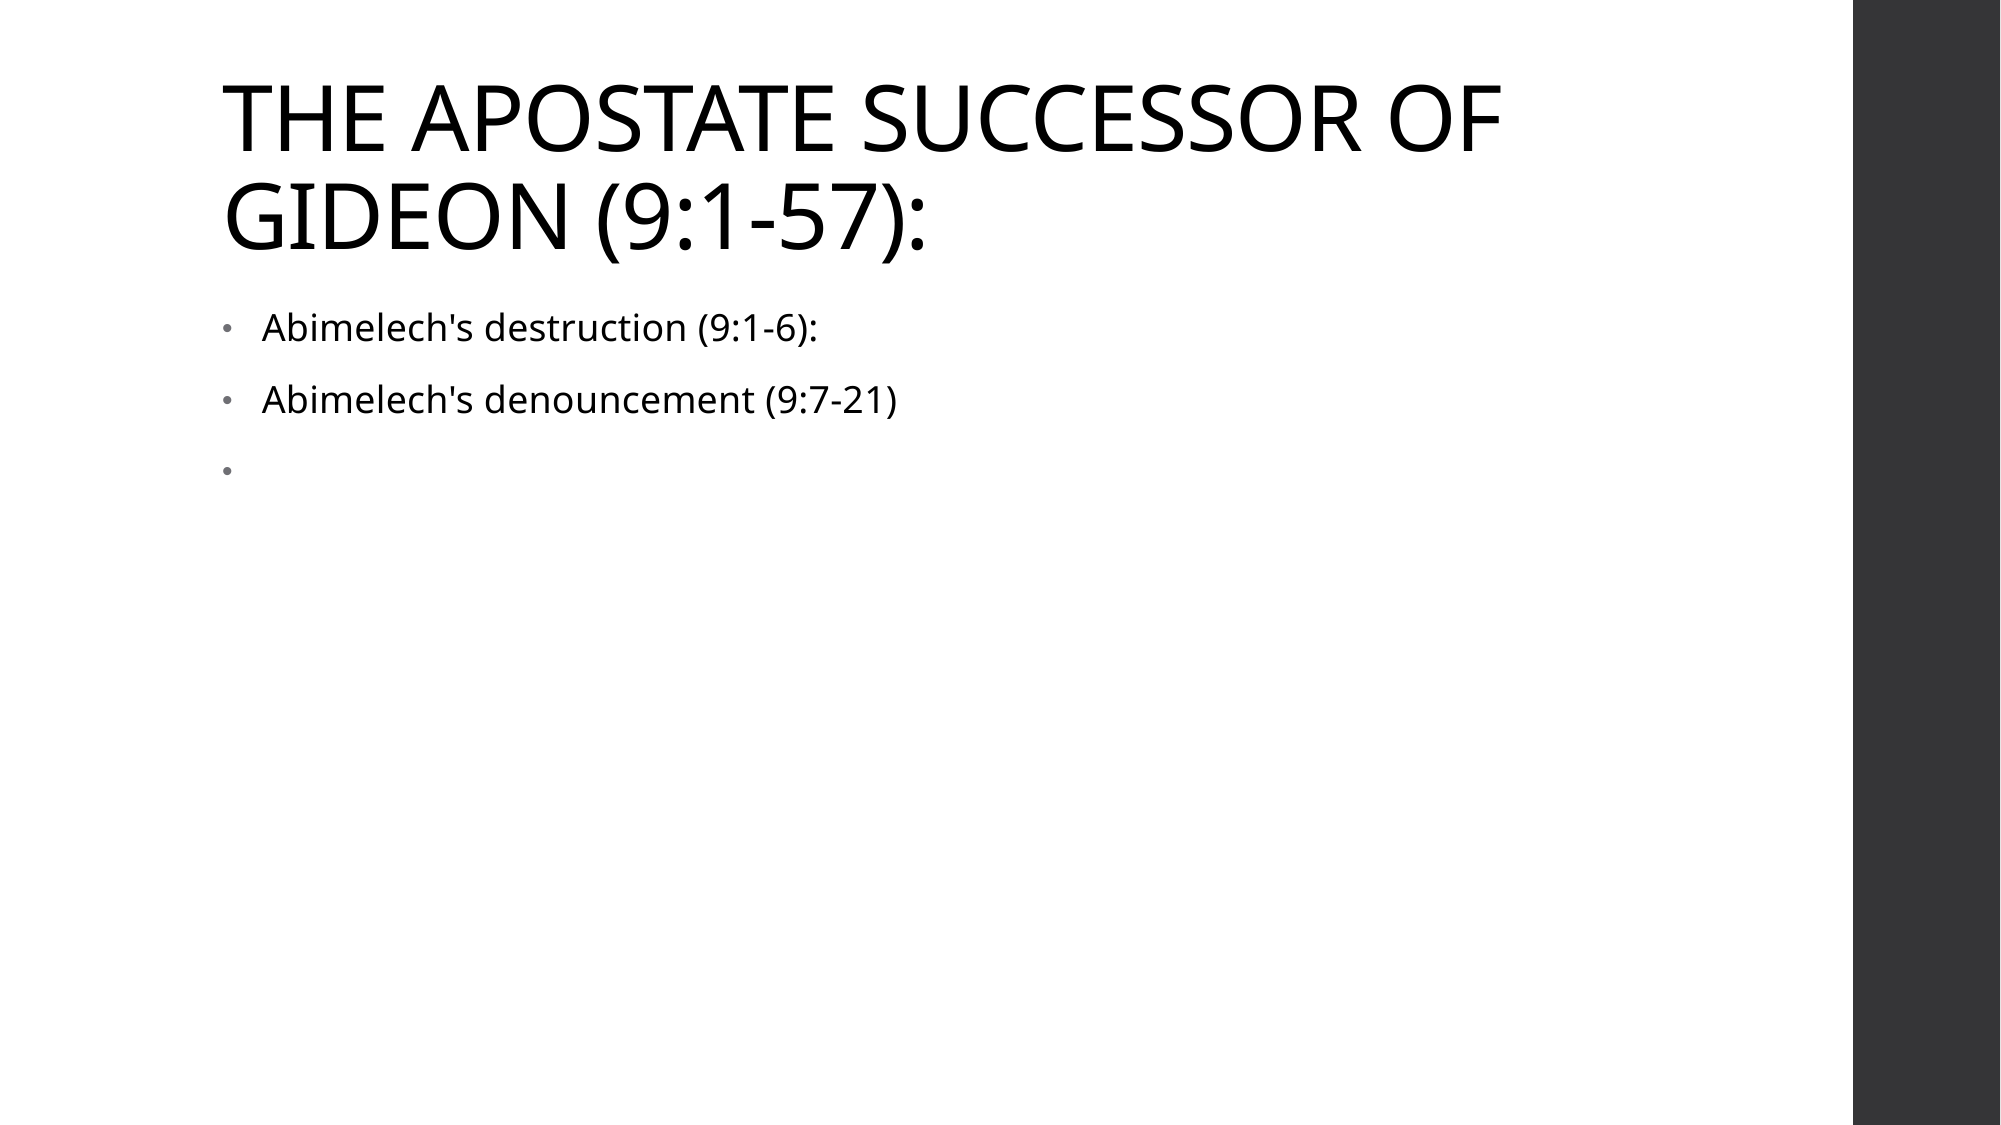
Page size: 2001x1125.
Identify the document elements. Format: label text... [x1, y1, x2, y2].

list Abimelech's destruction (9:1-6): Abimelech's denouncement (9:7-21) [206, 299, 1617, 1014]
title THE APOSTATE SUCCESSOR OF GIDEON (9:1-57): [206, 60, 1797, 278]
